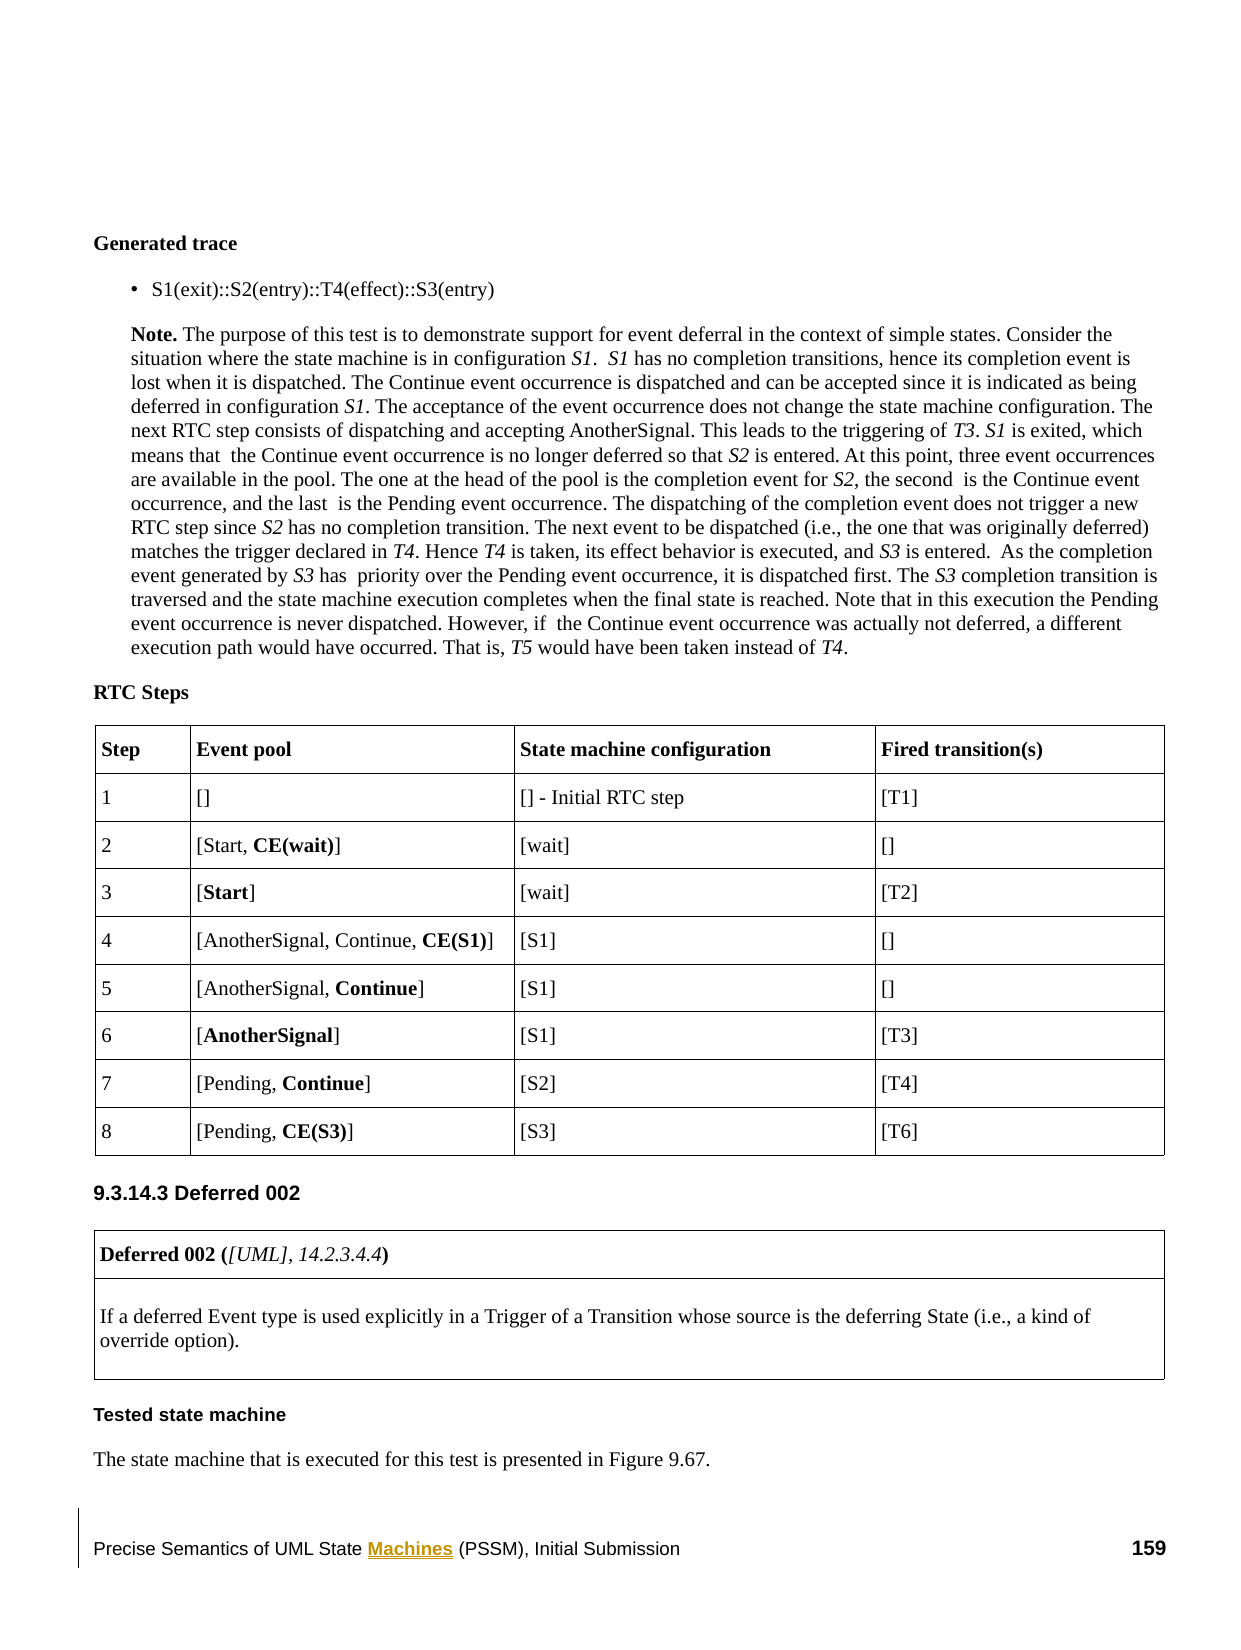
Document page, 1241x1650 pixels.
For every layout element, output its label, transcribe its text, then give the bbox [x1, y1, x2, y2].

table_header Deferred 002 ([UML], 14.2.3.4.4) [95, 1231, 1164, 1277]
table_cell [S1] [515, 965, 875, 1011]
table_header State machine configuration [515, 726, 875, 773]
table_cell [S1] [515, 1012, 875, 1059]
table_cell [AnotherSignal, Continue, CE(S1)] [191, 917, 514, 964]
table_cell [AnotherSignal] [191, 1012, 514, 1059]
text RTC Steps [93, 680, 1164, 704]
table_cell [Start] [191, 869, 514, 916]
table_cell [S2] [515, 1060, 875, 1107]
table_cell If a deferred Event type is used explicitly in a Trigger of a Transition whose source is the deferring State (i.e., a kind of override option). [95, 1279, 1164, 1379]
table_cell 6 [96, 1012, 190, 1059]
table_cell 3 [96, 869, 190, 916]
table_cell [] [191, 774, 514, 821]
table_cell 7 [96, 1060, 190, 1107]
table_cell [S3] [515, 1108, 875, 1154]
table_cell [T2] [876, 869, 1164, 916]
table_cell [T1] [876, 774, 1164, 821]
table_cell 5 [96, 965, 190, 1011]
table_cell [] [876, 965, 1164, 1011]
table_cell 1 [96, 774, 190, 821]
table_cell [Pending, CE(S3)] [191, 1108, 514, 1154]
table_cell 4 [96, 917, 190, 964]
table_cell [T6] [876, 1108, 1164, 1154]
table_header Step [96, 726, 190, 773]
table_cell 2 [96, 822, 190, 868]
table_cell [Pending, Continue] [191, 1060, 514, 1107]
text Generated trace [93, 231, 1164, 255]
table_cell [S1] [515, 917, 875, 964]
table_header Fired transition(s) [876, 726, 1164, 773]
table_header Event pool [191, 726, 514, 773]
table_cell [wait] [515, 822, 875, 868]
table_cell 8 [96, 1108, 190, 1154]
table_cell [] [876, 822, 1164, 868]
table_cell [T4] [876, 1060, 1164, 1107]
list S1(exit)::S2(entry)::T4(effect)::S3(entry) [131, 276, 1164, 301]
table_cell [Start, CE(wait)] [191, 822, 514, 868]
table_cell [T3] [876, 1012, 1164, 1059]
table_cell [AnotherSignal, Continue] [191, 965, 514, 1011]
table_cell [wait] [515, 869, 875, 916]
subtitle Tested state machine [93, 1404, 1164, 1426]
subtitle Deferred 002 [93, 1180, 1164, 1205]
text The state machine that is executed for this test is presented in Figure 9.67. [93, 1447, 1164, 1471]
text Note. The purpose of this test is to demonstrate support for event deferral in the context of simple states. Consider the situation where the state machine is in configuration S1. S1 has no completion transitions, hence its completion event is lost when it is dispatched. The Continue event occurrence is dispatched and can be accepted since it is indicated as being deferred in configuration S1. The acceptance of the event occurrence does not change the state machine configuration. The next RTC step consists of dispatching and accepting AnotherSignal. This leads to the triggering of T3. S1 is exited, which means that the Continue event occurrence is no longer deferred so that S2 is entered. At this point, three event occurrences are available in the pool. The one at the head of the pool is the completion event for S2, the second is the Continue event occurrence, and the last is the Pending event occurrence. The dispatching of the completion event does not trigger a new RTC step since S2 has no completion transition. The next event to be dispatched (i.e., the one that was originally deferred) matches the trigger declared in T4. Hence T4 is taken, its effect behavior is executed, and S3 is entered. As the completion event generated by S3 has priority over the Pending event occurrence, it is dispatched first. The S3 completion transition is traversed and the state machine execution completes when the final state is reached. Note that in this execution the Pending event occurrence is never dispatched. However, if the Continue event occurrence was actually not deferred, a different execution path would have occurred. That is, T5 would have been taken instead of T4. [131, 322, 1164, 659]
table_cell [] [876, 917, 1164, 964]
table_cell [] - Initial RTC step [515, 774, 875, 821]
